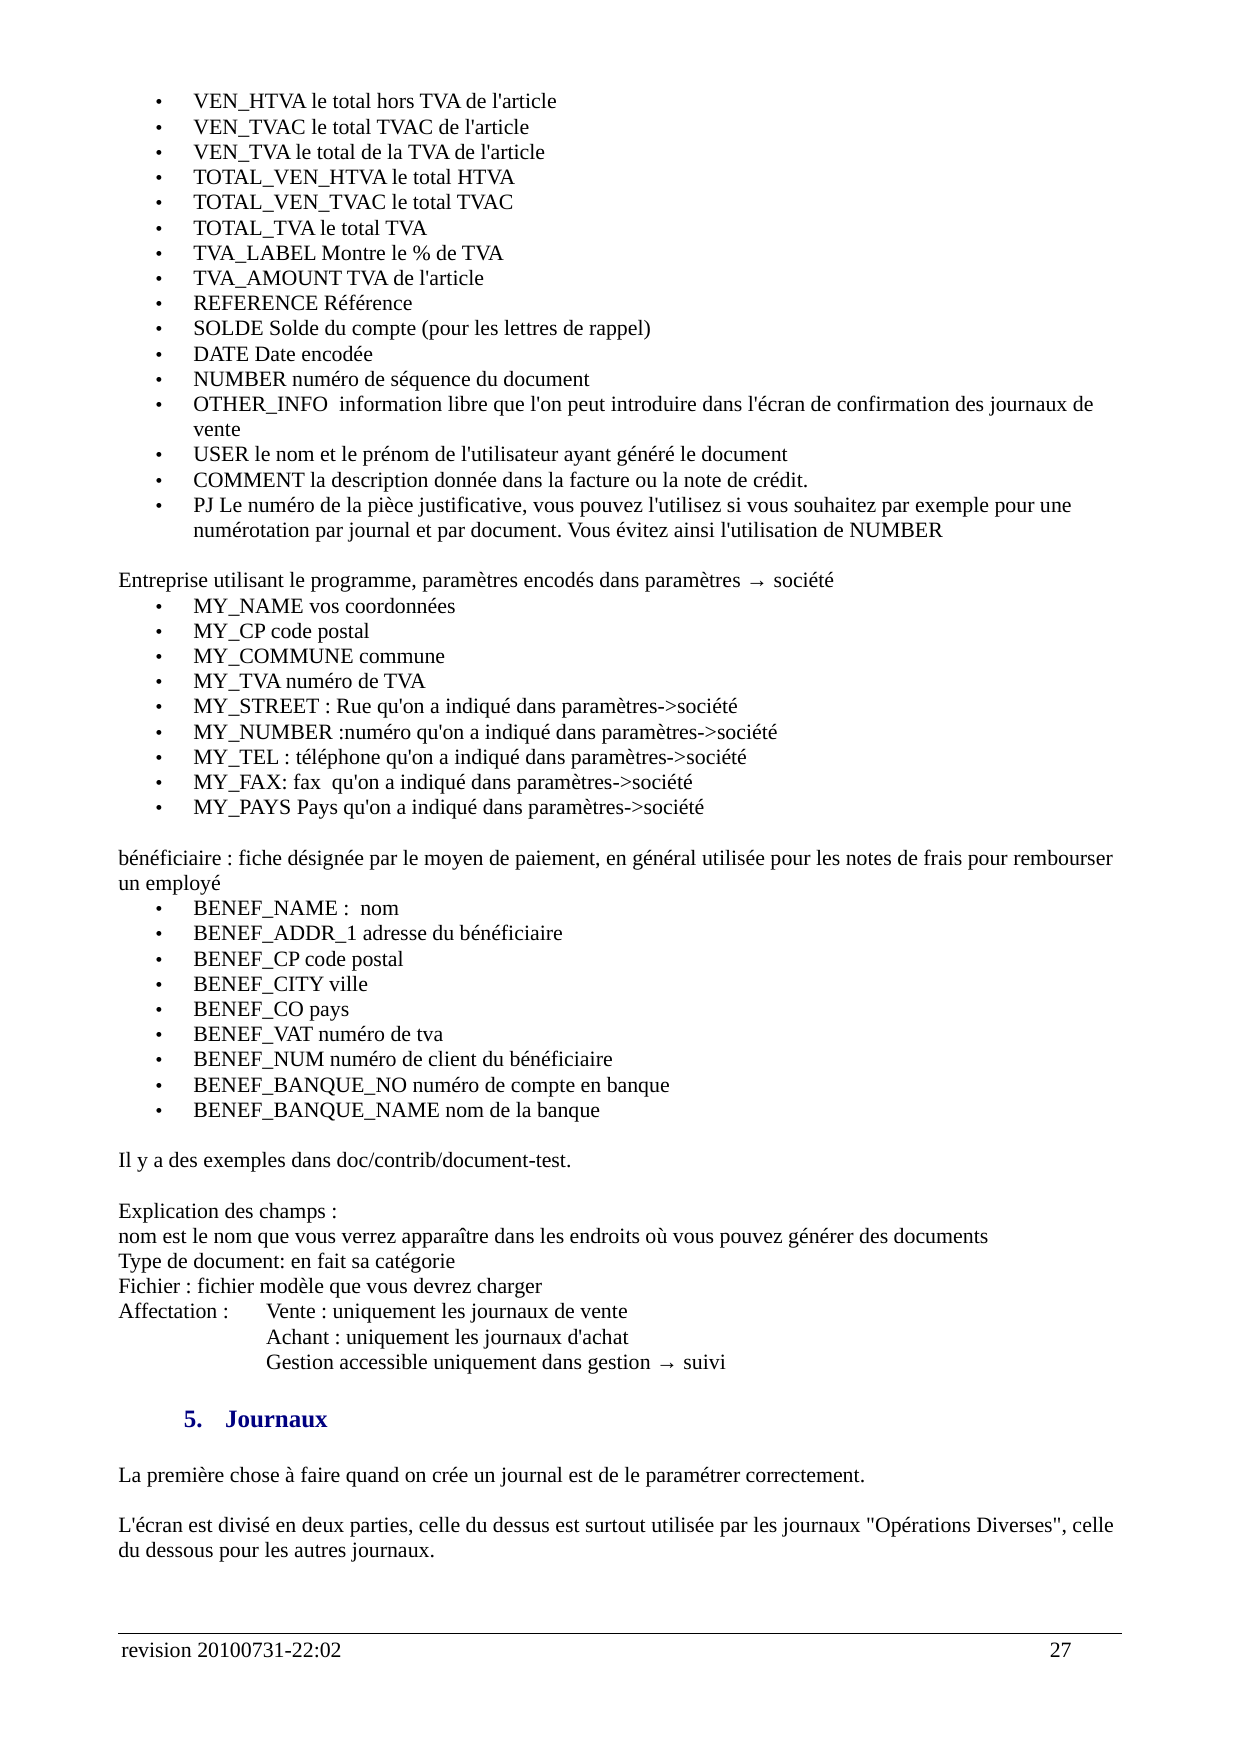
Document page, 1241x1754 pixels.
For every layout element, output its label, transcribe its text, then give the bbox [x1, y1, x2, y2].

list BENEF_CITY ville [156, 971, 1122, 996]
text bénéficiaire : fiche désignée par le moyen de paiement, en général utilisée pour les notes de frais pour rembourser un employé [118, 845, 1122, 895]
list TOTAL_VEN_HTVA le total HTVA [156, 164, 1122, 189]
list TVA_AMOUNT TVA de l'article [156, 265, 1122, 290]
list PJ Le numéro de la pièce justificative, vous pouvez l'utilisez si vous souhaitez par exemple pour une numérotation par journal et par document. Vous évitez ainsi l'utilisation de NUMBER [156, 492, 1122, 542]
text Entreprise utilisant le programme, paramètres encodés dans paramètres → société [118, 567, 1122, 593]
list MY_STREET : Rue qu'on a indiqué dans paramètres->société [156, 693, 1122, 719]
subtitle Journaux [177, 1404, 1122, 1432]
list BENEF_CO pays [156, 996, 1122, 1021]
text Fichier : fichier modèle que vous devrez charger [118, 1273, 1122, 1298]
list TOTAL_TVA le total TVA [156, 214, 1122, 240]
list OTHER_INFO information libre que l'on peut introduire dans l'écran de confirmation des journaux de vente [156, 391, 1122, 441]
list BENEF_CP code postal [156, 946, 1122, 971]
list MY_FAX: fax qu'on a indiqué dans paramètres->société [156, 769, 1122, 794]
list VEN_TVA le total de la TVA de l'article [156, 139, 1122, 164]
list MY_TVA numéro de TVA [156, 668, 1122, 693]
text Type de document: en fait sa catégorie [118, 1248, 1122, 1273]
list BENEF_BANQUE_NO numéro de compte en banque [156, 1072, 1122, 1097]
list BENEF_BANQUE_NAME nom de la banque [156, 1097, 1122, 1122]
list MY_NAME vos coordonnées [156, 593, 1122, 618]
text Affectation : Vente : uniquement les journaux de vente [118, 1298, 1122, 1324]
list BENEF_NAME : nom [156, 895, 1122, 920]
list MY_TEL : téléphone qu'on a indiqué dans paramètres->société [156, 744, 1122, 769]
list BENEF_VAT numéro de tva [156, 1021, 1122, 1046]
text Achant : uniquement les journaux d'achat [118, 1324, 1122, 1349]
list MY_CP code postal [156, 618, 1122, 643]
list VEN_TVAC le total TVAC de l'article [156, 114, 1122, 139]
text Il y a des exemples dans doc/contrib/document-test. [118, 1147, 1122, 1172]
list USER le nom et le prénom de l'utilisateur ayant généré le document [156, 441, 1122, 467]
text Explication des champs : [118, 1198, 1122, 1223]
list TOTAL_VEN_TVAC le total TVAC [156, 189, 1122, 214]
text L'écran est divisé en deux parties, celle du dessus est surtout utilisée par les journaux "Opérations Diverses", celle du dessous pour les autres journaux. [118, 1512, 1122, 1563]
list TVA_LABEL Montre le % de TVA [156, 240, 1122, 265]
list SOLDE Solde du compte (pour les lettres de rappel) [156, 315, 1122, 341]
list MY_NUMBER :numéro qu'on a indiqué dans paramètres->société [156, 719, 1122, 744]
list REFERENCE Référence [156, 290, 1122, 315]
list BENEF_NUM numéro de client du bénéficiaire [156, 1046, 1122, 1072]
list MY_COMMUNE commune [156, 643, 1122, 668]
list BENEF_ADDR_1 adresse du bénéficiaire [156, 920, 1122, 946]
list DATE Date encodée [156, 341, 1122, 366]
list NUMBER numéro de séquence du document [156, 366, 1122, 391]
text Gestion accessible uniquement dans gestion → suivi [118, 1349, 1122, 1374]
text nom est le nom que vous verrez apparaître dans les endroits où vous pouvez générer des documents [118, 1223, 1122, 1248]
text La première chose à faire quand on crée un journal est de le paramétrer correctement. [118, 1462, 1122, 1487]
list VEN_HTVA le total hors TVA de l'article [156, 88, 1122, 114]
list COMMENT la description donnée dans la facture ou la note de crédit. [156, 467, 1122, 492]
list MY_PAYS Pays qu'on a indiqué dans paramètres->société [156, 794, 1122, 819]
